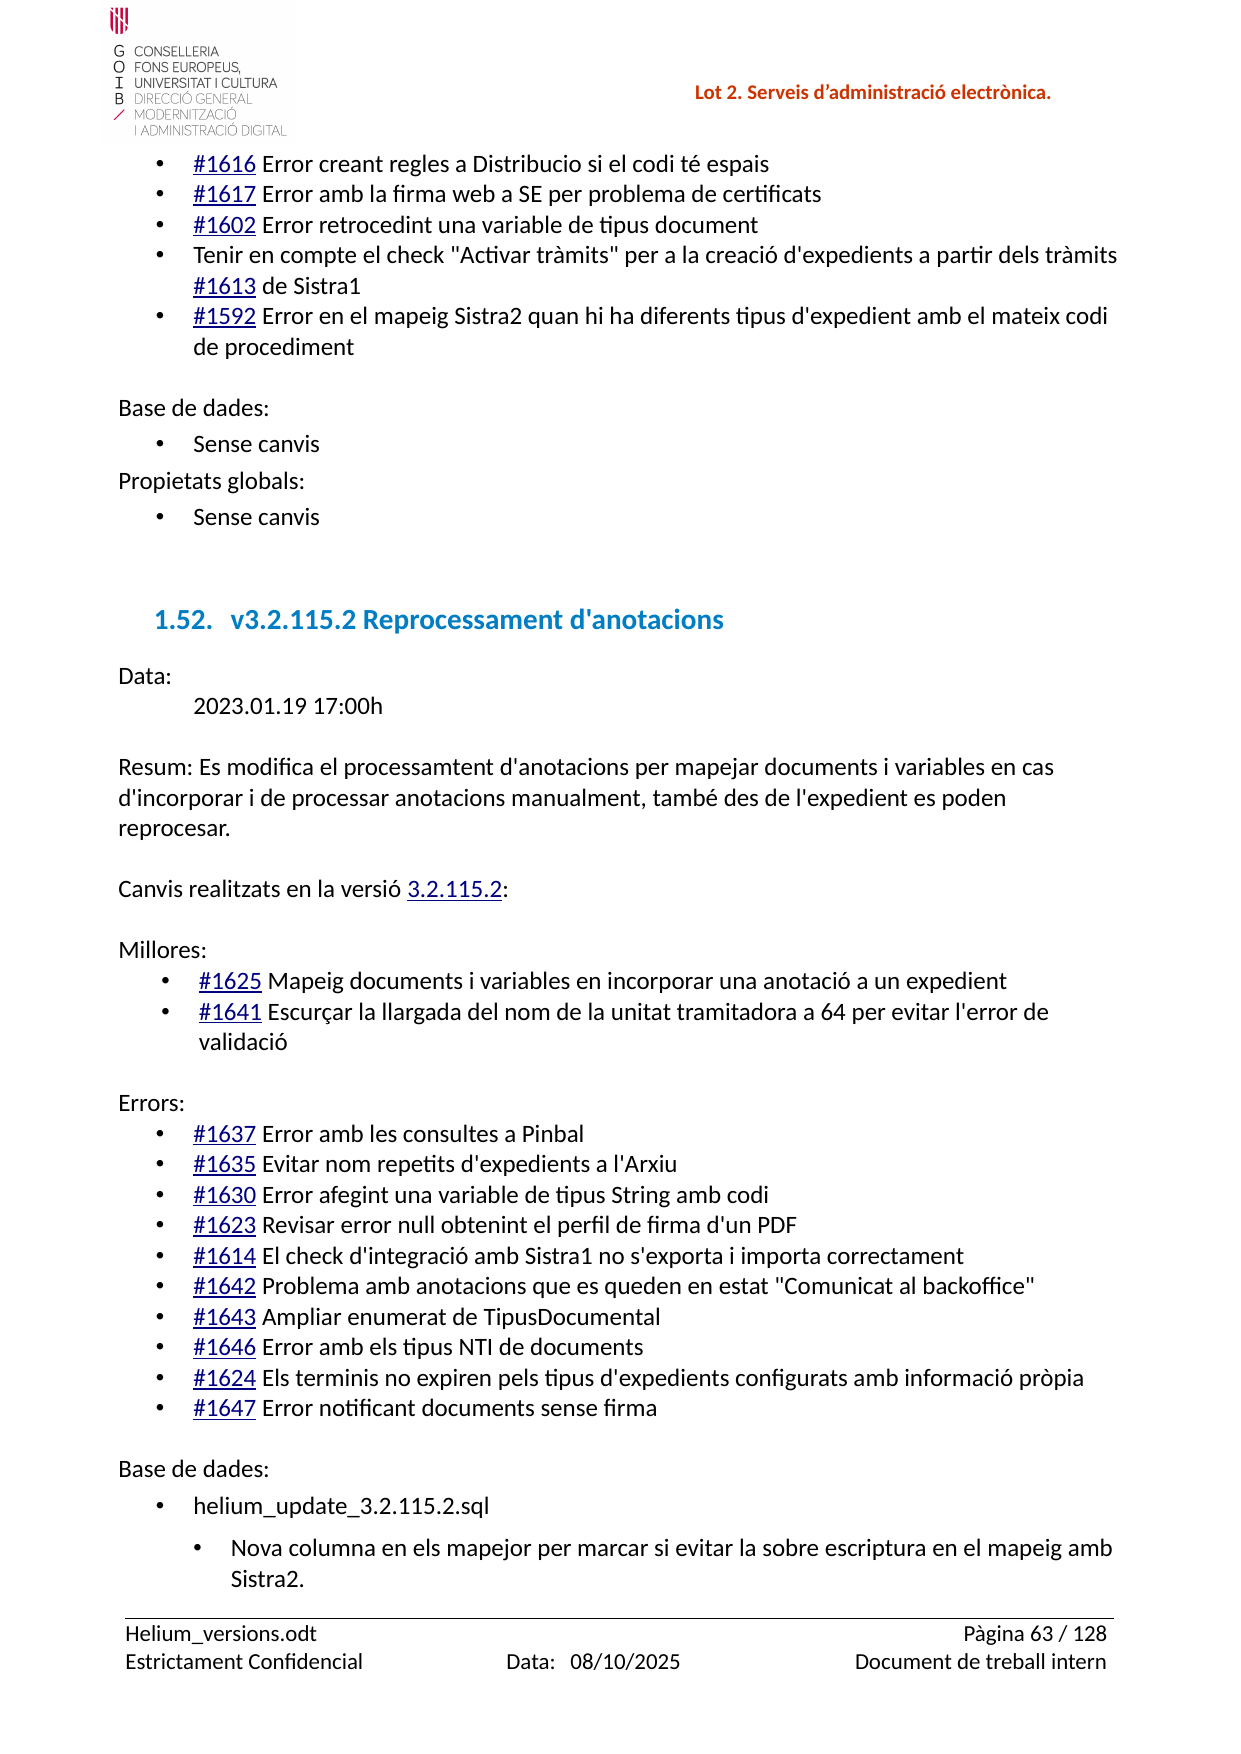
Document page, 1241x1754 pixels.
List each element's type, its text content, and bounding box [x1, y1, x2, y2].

list #1614 El check d'integració amb Sistra1 no s'exporta i importa correctament [156, 1240, 1122, 1270]
list #1616 Error creant regles a Distribucio si el codi té espais [156, 148, 1122, 178]
list #1637 Error amb les consultes a Pinbal [156, 1118, 1122, 1148]
list #1617 Error amb la firma web a SE per problema de certificats [156, 178, 1122, 209]
text Data: [118, 660, 1122, 691]
list Sense canvis [156, 428, 1122, 459]
text Canvis realitzats en la versió 3.2.115.2: [118, 874, 1122, 904]
list Nova columna en els mapejor per marcar si evitar la sobre escriptura en el mapeig amb Sistra2. [193, 1532, 1122, 1593]
text Base de dades: [118, 392, 1122, 422]
list #1602 Error retrocedint una variable de tipus document [156, 209, 1122, 239]
list Tenir en compte el check "Activar tràmits" per a la creació d'expedients a partir dels tràmits #1613 de Sistra1 [156, 239, 1122, 300]
text Base de dades: [118, 1453, 1122, 1484]
text Propietats globals: [118, 465, 1122, 495]
list #1647 Error notificant documents sense firma [156, 1392, 1122, 1423]
subtitle v3.2.115.2 Reprocessament d'anotacions [153, 601, 1122, 636]
list #1630 Error afegint una variable de tipus String amb codi [156, 1179, 1122, 1209]
list helium_update_3.2.115.2.sql [156, 1490, 1122, 1521]
list Sense canvis [156, 501, 1122, 532]
text Millores: [118, 935, 1122, 965]
list #1635 Evitar nom repetits d'expedients a l'Arxiu [156, 1148, 1122, 1179]
list #1623 Revisar error null obtenint el perfil de firma d'un PDF [156, 1209, 1122, 1240]
list #1641 Escurçar la llargada del nom de la unitat tramitadora a 64 per evitar l'error de validació [161, 996, 1122, 1057]
list #1624 Els terminis no expiren pels tipus d'expedients configurats amb informació pròpia [156, 1362, 1122, 1392]
text Resum: Es modifica el processamtent d'anotacions per mapejar documents i variables en cas d'incorporar i de processar anotacions manualment, també des de l'expedient es poden reprocesar. [118, 752, 1122, 843]
list #1642 Problema amb anotacions que es queden en estat "Comunicat al backoffice" [156, 1270, 1122, 1301]
list #1592 Error en el mapeig Sistra2 quan hi ha diferents tipus d'expedient amb el mateix codi de procediment [156, 300, 1122, 361]
text Errors: [118, 1087, 1122, 1118]
picture [100, 0, 297, 144]
list #1643 Ampliar enumerat de TipusDocumental [156, 1301, 1122, 1331]
list #1625 Mapeig documents i variables en incorporar una anotació a un expedient [161, 965, 1122, 996]
list #1646 Error amb els tipus NTI de documents [156, 1331, 1122, 1362]
text 2023.01.19 17:00h [118, 691, 1122, 721]
